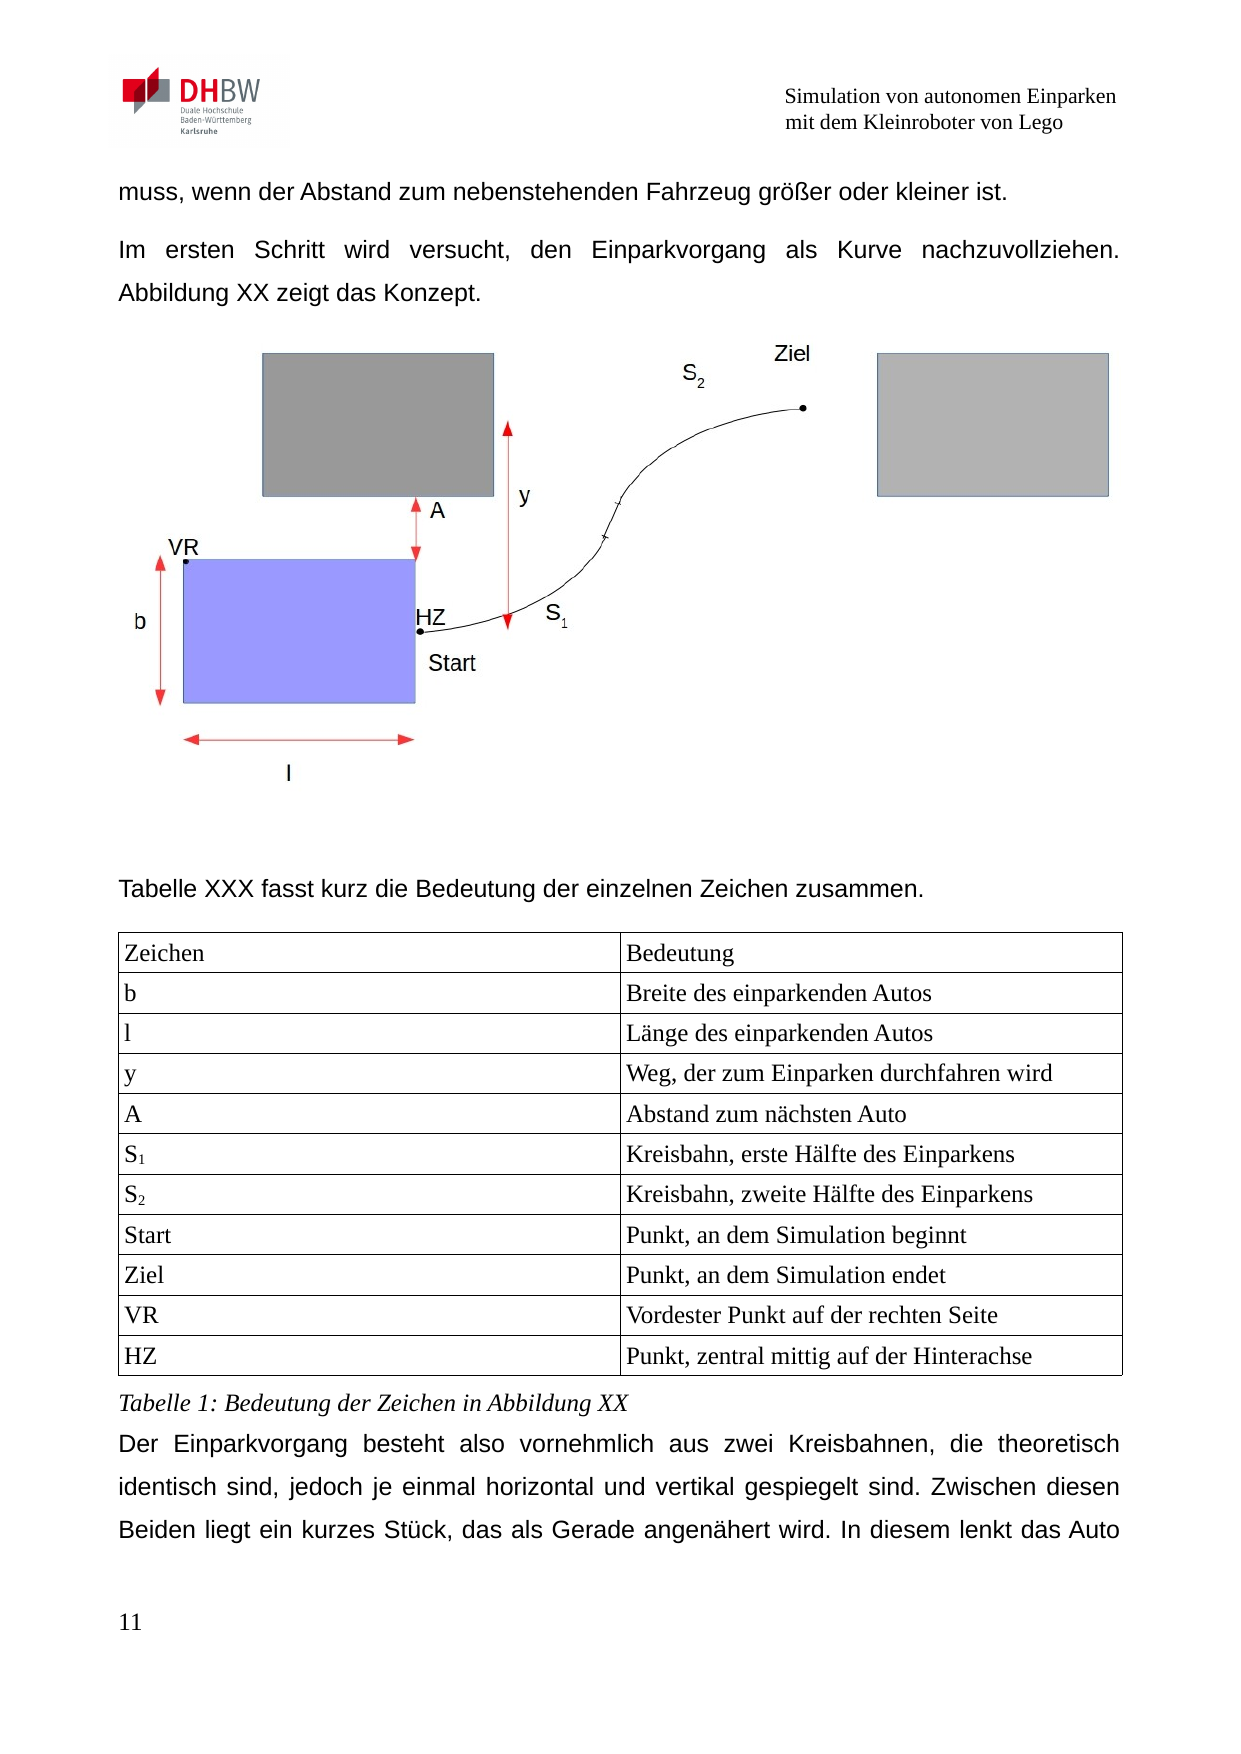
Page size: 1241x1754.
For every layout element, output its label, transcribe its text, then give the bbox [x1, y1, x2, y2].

text Tabelle 1: Bedeutung der Zeichen in Abbildung XX [118, 1388, 1122, 1417]
table_cell b [119, 973, 620, 1012]
table_header Bedeutung [621, 933, 1122, 972]
text Der Einparkvorgang besteht also vornehmlich aus zwei Kreisbahnen, die theoretisch identisch sind, jedoch je einmal horizontal und vertikal gespiegelt sind. Zwischen diesen Beiden liegt ein kurzes Stück, das als Gerade angenähert wird. In diesem lenkt das Auto [118, 1429, 1122, 1544]
table_cell Punkt, an dem Simulation endet [621, 1255, 1122, 1294]
table_header Zeichen [119, 933, 620, 972]
table_cell l [119, 1014, 620, 1053]
picture [118, 335, 1123, 802]
table_cell Punkt, an dem Simulation beginnt [621, 1215, 1122, 1254]
table_cell Kreisbahn, zweite Hälfte des Einparkens [621, 1175, 1122, 1214]
picture [108, 54, 291, 148]
table_cell Punkt, zentral mittig auf der Hinterachse [621, 1336, 1122, 1375]
text muss, wenn der Abstand zum nebenstehenden Fahrzeug größer oder kleiner ist. [118, 177, 1122, 206]
text Tabelle XXX fasst kurz die Bedeutung der einzelnen Zeichen zusammen. [118, 874, 1122, 903]
table_cell Abstand zum nächsten Auto [621, 1094, 1122, 1133]
table_cell Länge des einparkenden Autos [621, 1014, 1122, 1053]
table_cell Start [119, 1215, 620, 1254]
table_cell Breite des einparkenden Autos [621, 973, 1122, 1012]
table_cell Weg, der zum Einparken durchfahren wird [621, 1054, 1122, 1093]
table_cell S2 [119, 1175, 620, 1214]
text Im ersten Schritt wird versucht, den Einparkvorgang als Kurve nachzuvollziehen. Abbildung XX zeigt das Konzept. [118, 235, 1122, 307]
table_cell A [119, 1094, 620, 1133]
table_cell S1 [119, 1134, 620, 1174]
table_cell VR [119, 1296, 620, 1335]
table_cell HZ [119, 1336, 620, 1375]
table_cell Kreisbahn, erste Hälfte des Einparkens [621, 1134, 1122, 1174]
table_cell Ziel [119, 1255, 620, 1294]
table_cell y [119, 1054, 620, 1093]
table_cell Vordester Punkt auf der rechten Seite [621, 1296, 1122, 1335]
